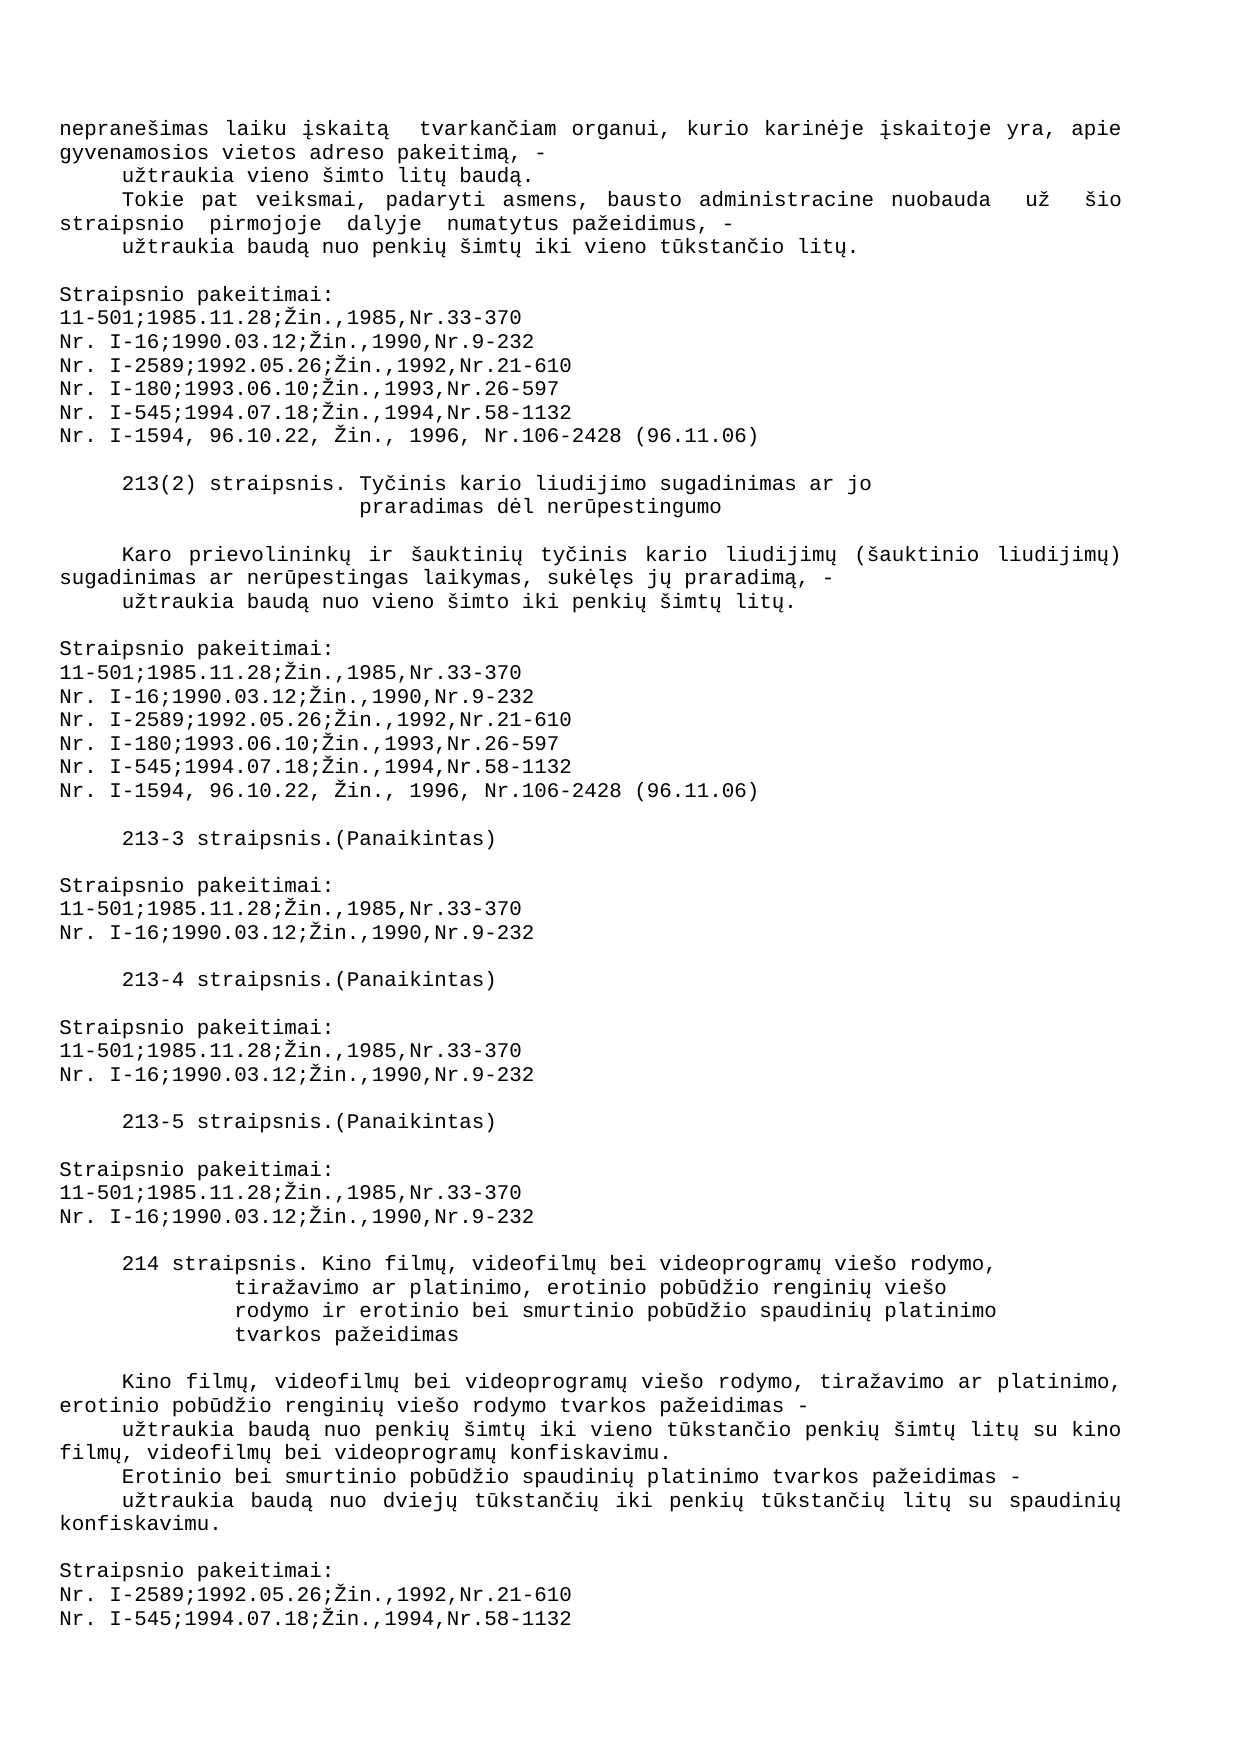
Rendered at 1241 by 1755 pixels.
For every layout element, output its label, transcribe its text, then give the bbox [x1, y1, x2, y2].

text užtraukia vieno šimto litų baudą. [59, 165, 1122, 189]
text Nr. I-545;1994.07.18;Žin.,1994,Nr.58-1132 [59, 402, 1122, 426]
text Nr. I-16;1990.03.12;Žin.,1990,Nr.9-232 [59, 922, 1122, 946]
text Nr. I-545;1994.07.18;Žin.,1994,Nr.58-1132 [59, 1608, 1122, 1631]
text 213-5 straipsnis.(Panaikintas) [59, 1111, 1122, 1135]
text Nr. I-2589;1992.05.26;Žin.,1992,Nr.21-610 [59, 1584, 1122, 1608]
text tiražavimo ar platinimo, erotinio pobūdžio renginių viešo [59, 1277, 1122, 1300]
text rodymo ir erotinio bei smurtinio pobūdžio spaudinių platinimo [59, 1300, 1122, 1324]
text Erotinio bei smurtinio pobūdžio spaudinių platinimo tvarkos pažeidimas - [59, 1466, 1122, 1489]
text Nr. I-180;1993.06.10;Žin.,1993,Nr.26-597 [59, 733, 1122, 757]
text Straipsnio pakeitimai: [59, 875, 1122, 898]
text Straipsnio pakeitimai: [59, 284, 1122, 307]
text 11-501;1985.11.28;Žin.,1985,Nr.33-370 [59, 1182, 1122, 1206]
text Nr. I-16;1990.03.12;Žin.,1990,Nr.9-232 [59, 1064, 1122, 1088]
text Nr. I-545;1994.07.18;Žin.,1994,Nr.58-1132 [59, 757, 1122, 780]
text Straipsnio pakeitimai: [59, 1561, 1122, 1584]
text Tokie pat veiksmai, padaryti asmens, bausto administracine nuobauda už šio straipsnio pirmojoje dalyje numatytus pažeidimus, - [59, 189, 1122, 236]
text Nr. I-16;1990.03.12;Žin.,1990,Nr.9-232 [59, 331, 1122, 354]
text Nr. I-1594, 96.10.22, Žin., 1996, Nr.106-2428 (96.11.06) [59, 780, 1122, 804]
text Straipsnio pakeitimai: [59, 1017, 1122, 1040]
text Nr. I-1594, 96.10.22, Žin., 1996, Nr.106-2428 (96.11.06) [59, 426, 1122, 449]
text Nr. I-16;1990.03.12;Žin.,1990,Nr.9-232 [59, 686, 1122, 709]
text 11-501;1985.11.28;Žin.,1985,Nr.33-370 [59, 898, 1122, 922]
text Nr. I-2589;1992.05.26;Žin.,1992,Nr.21-610 [59, 709, 1122, 733]
text užtraukia baudą nuo vieno šimto iki penkių šimtų litų. [59, 591, 1122, 615]
text užtraukia baudą nuo penkių šimtų iki vieno tūkstančio penkių šimtų litų su kino filmų, videofilmų bei videoprogramų konfiskavimu. [59, 1419, 1122, 1466]
text 11-501;1985.11.28;Žin.,1985,Nr.33-370 [59, 662, 1122, 686]
text 214 straipsnis. Kino filmų, videofilmų bei videoprogramų viešo rodymo, [59, 1253, 1122, 1277]
text Kino filmų, videofilmų bei videoprogramų viešo rodymo, tiražavimo ar platinimo, erotinio pobūdžio renginių viešo rodymo tvarkos pažeidimas - [59, 1371, 1122, 1419]
text užtraukia baudą nuo dviejų tūkstančių iki penkių tūkstančių litų su spaudinių konfiskavimu. [59, 1489, 1122, 1537]
text 11-501;1985.11.28;Žin.,1985,Nr.33-370 [59, 307, 1122, 331]
text 11-501;1985.11.28;Žin.,1985,Nr.33-370 [59, 1040, 1122, 1064]
text praradimas dėl nerūpestingumo [59, 496, 1122, 520]
text Karo prievolininkų ir šauktinių tyčinis kario liudijimų (šauktinio liudijimų) sugadinimas ar nerūpestingas laikymas, sukėlęs jų praradimą, - [59, 544, 1122, 591]
text užtraukia baudą nuo penkių šimtų iki vieno tūkstančio litų. [59, 236, 1122, 260]
text 213-4 straipsnis.(Panaikintas) [59, 969, 1122, 993]
text Nr. I-16;1990.03.12;Žin.,1990,Nr.9-232 [59, 1206, 1122, 1229]
text Straipsnio pakeitimai: [59, 638, 1122, 662]
text Straipsnio pakeitimai: [59, 1158, 1122, 1182]
text Nr. I-180;1993.06.10;Žin.,1993,Nr.26-597 [59, 378, 1122, 402]
text 213-3 straipsnis.(Panaikintas) [59, 827, 1122, 851]
text tvarkos pažeidimas [59, 1324, 1122, 1348]
text Nr. I-2589;1992.05.26;Žin.,1992,Nr.21-610 [59, 354, 1122, 378]
text nepranešimas laiku įskaitą tvarkančiam organui, kurio karinėje įskaitoje yra, apie gyvenamosios vietos adreso pakeitimą, - [59, 118, 1122, 165]
text 213(2) straipsnis. Tyčinis kario liudijimo sugadinimas ar jo [59, 473, 1122, 496]
